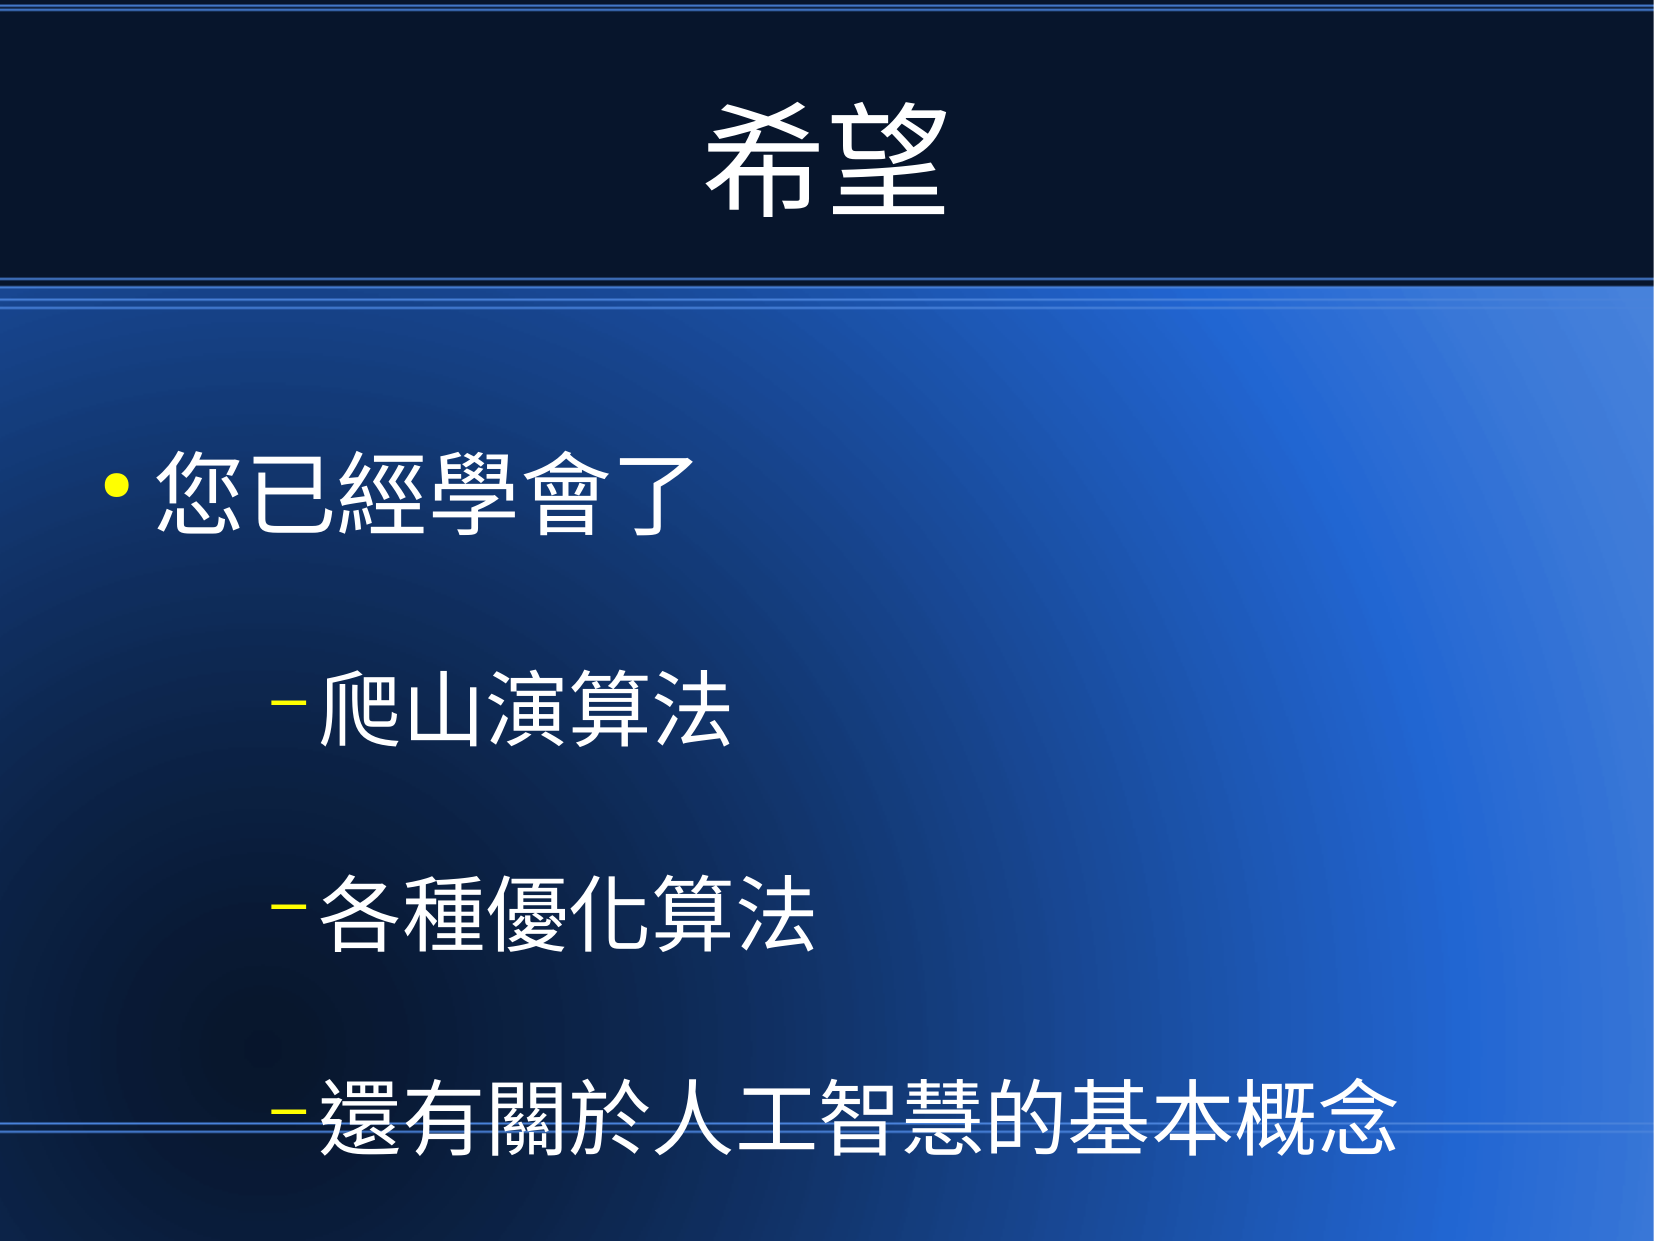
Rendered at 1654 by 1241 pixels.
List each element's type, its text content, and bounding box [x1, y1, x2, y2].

picture [0, 0, 1654, 1241]
list 您已經學會了 爬山演算法 各種優化算法 還有關於人工智慧的基本概念 [82, 355, 1571, 1241]
title 希望 [82, 49, 1571, 257]
